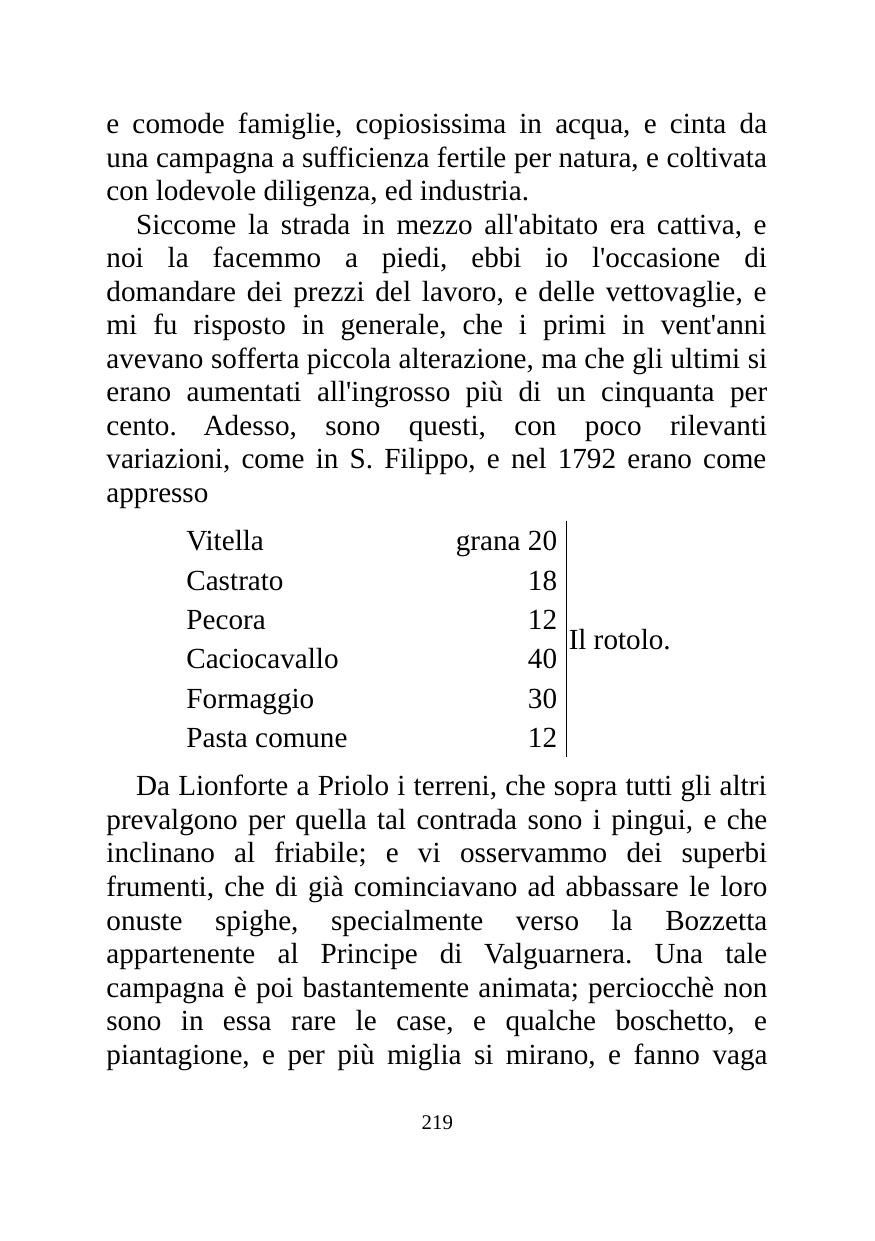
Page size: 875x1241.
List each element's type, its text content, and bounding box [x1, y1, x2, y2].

table_cell 18 [431, 560, 566, 599]
text Da Lionforte a Priolo i terreni, che sopra tutti gli altri prevalgono per quella tal contrada sono i pingui, e che inclinano al friabile; e vi osservammo dei superbi frumenti, che di già cominciavano ad abbassare le loro onuste spighe, specialmente verso la Bozzetta appartenente al Principe di Valguarnera. Una tale campagna è poi bastantemente animata; perciocchè non sono in essa rare le case, e qualche boschetto, e piantagione, e per più miglia si mirano, e fanno vaga [106, 768, 768, 1070]
table_cell 30 [431, 678, 566, 717]
table_header Vitella [183, 521, 431, 560]
table_cell Caciocavallo [183, 639, 431, 678]
table_cell Pasta comune [183, 718, 431, 757]
table_cell Formaggio [183, 678, 431, 717]
text Siccome la strada in mezzo all'abitato era cattiva, e noi la facemmo a piedi, ebbi io l'occasione di domandare dei prezzi del lavoro, e delle vettovaglie, e mi fu risposto in generale, che i primi in vent'anni avevano sofferta piccola alterazione, ma che gli ultimi si erano aumentati all'ingrosso più di un cinquanta per cento. Adesso, sono questi, con poco rilevanti variazioni, come in S. Filippo, e nel 1792 erano come appresso [106, 207, 768, 509]
table_cell Pecora [183, 599, 431, 639]
table_header Il rotolo. [567, 521, 691, 757]
table_cell 12 [431, 599, 566, 639]
table_cell Castrato [183, 560, 431, 599]
table_cell 12 [431, 718, 566, 757]
table_cell 40 [431, 639, 566, 678]
table_header grana 20 [431, 521, 566, 560]
text e comode famiglie, copiosissima in acqua, e cinta da una campagna a sufficienza fertile per natura, e coltivata con lodevole diligenza, ed industria. [106, 106, 768, 207]
